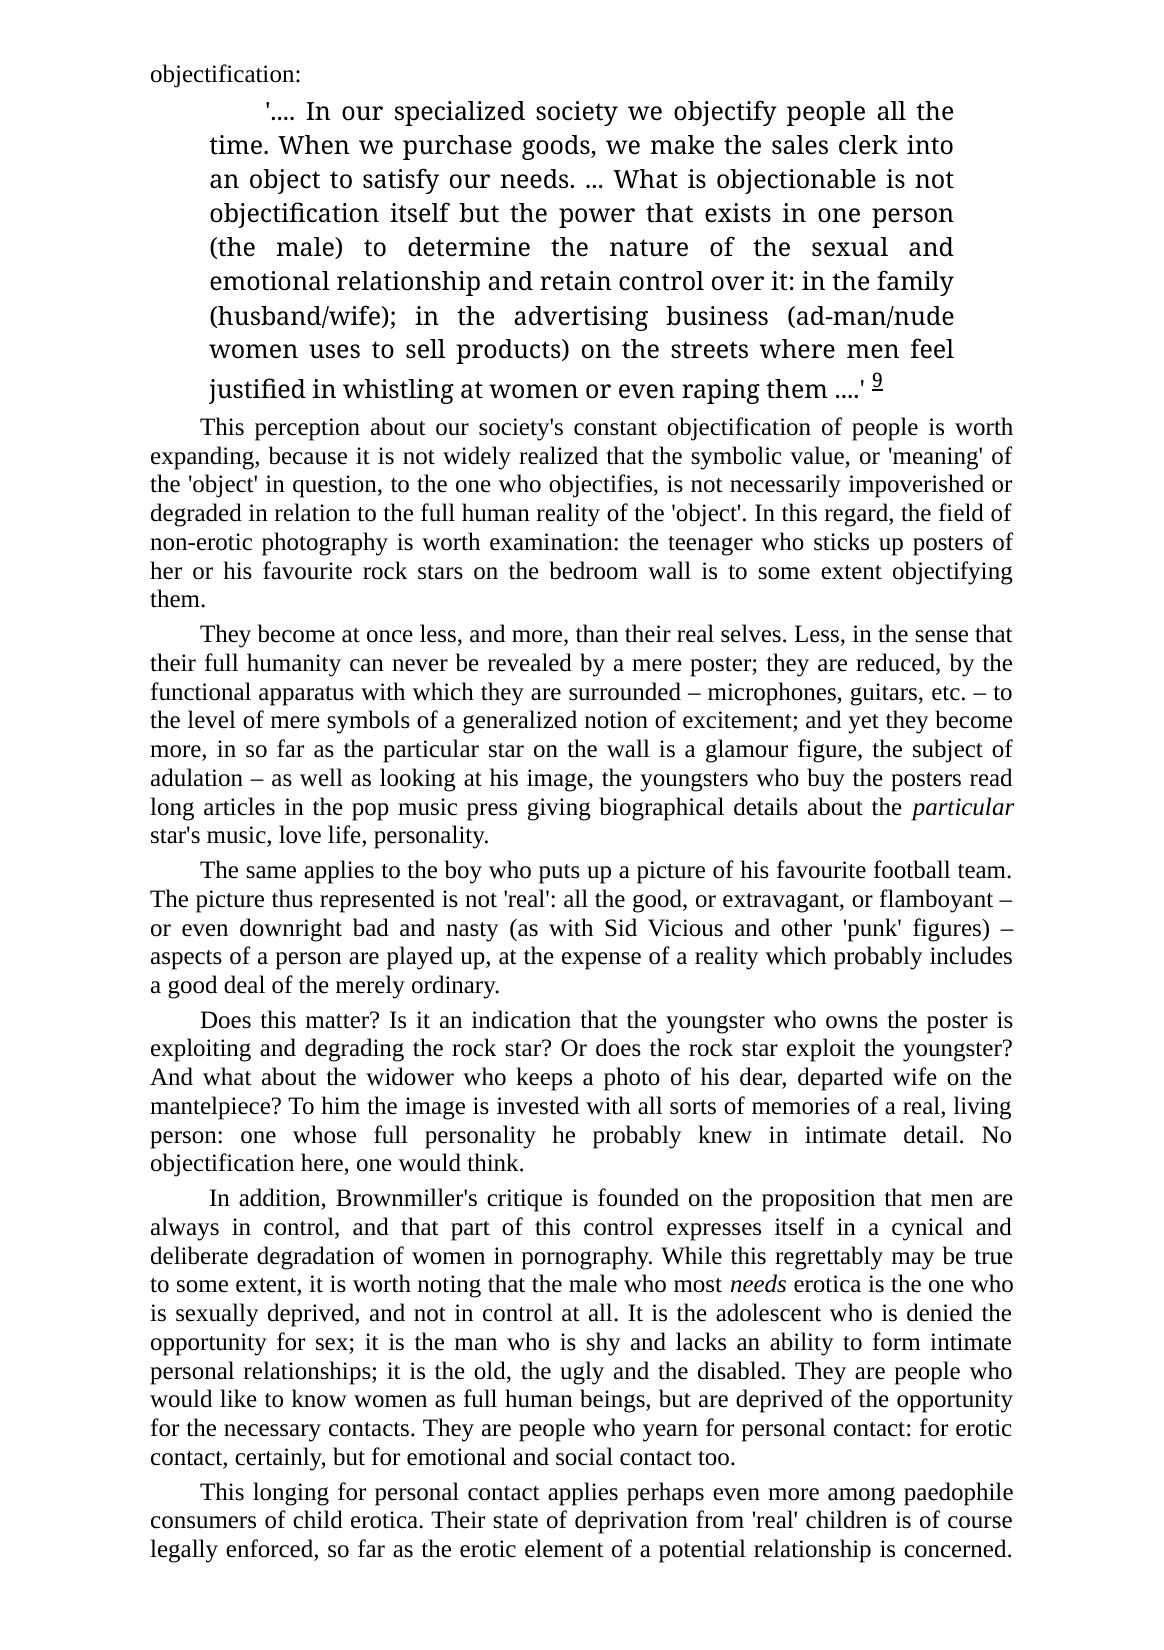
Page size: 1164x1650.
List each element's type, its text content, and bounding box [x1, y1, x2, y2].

text '.... In our specialized society we objectify people all the time. When we purchase goods, we make the sales clerk into an object to satisfy our needs. ... What is objectionable is not objectification itself but the power that exists in one person (the male) to determine the nature of the sexual and emotional relationship and retain control over it: in the family (husband/wife); in the advertising business (ad-man/nude women uses to sell products) on the streets where men feel justified in whistling at women or even raping them ....' 9 [209, 94, 955, 406]
text In addition, Brownmiller's critique is founded on the proposition that men are always in control, and that part of this control expresses itself in a cynical and deliberate degradation of women in pornography. While this regrettably may be true to some extent, it is worth noting that the male who most needs erotica is the one who is sexually deprived, and not in control at all. It is the adolescent who is denied the opportunity for sex; it is the man who is shy and lacks an ability to form intimate personal relationships; it is the old, the ugly and the disabled. They are people who would like to know women as full human beings, but are deprived of the opportunity for the necessary contacts. They are people who yearn for personal contact: for erotic contact, certainly, but for emotional and social contact too. [150, 1183, 1014, 1471]
text This longing for personal contact applies perhaps even more among paedophile consumers of child erotica. Their state of deprivation from 'real' children is of course legally enforced, so far as the erotic element of a potential relationship is concerned. [150, 1477, 1014, 1563]
text The same applies to the boy who puts up a picture of his favourite football team. The picture thus represented is not 'real': all the good, or extravagant, or flamboyant – or even downright bad and nasty (as with Sid Vicious and other 'punk' figures) – aspects of a person are played up, at the expense of a reality which probably includes a good deal of the merely ordinary. [150, 855, 1014, 999]
text objectification: [150, 59, 1014, 88]
text Does this matter? Is it an indication that the youngster who owns the poster is exploiting and degrading the rock star? Or does the rock star exploit the youngster? And what about the widower who keeps a photo of his dear, departed wife on the mantelpiece? To him the image is invested with all sorts of memories of a real, living person: one whose full personality he probably knew in intimate detail. No objectification here, one would think. [150, 1005, 1014, 1177]
text They become at once less, and more, than their real selves. Less, in the sense that their full humanity can never be revealed by a mere poster; they are reduced, by the functional apparatus with which they are surrounded – microphones, guitars, etc. – to the level of mere symbols of a generalized notion of excitement; and yet they become more, in so far as the particular star on the wall is a glamour figure, the subject of adulation – as well as looking at his image, the youngsters who buy the posters read long articles in the pop music press giving biographical details about the particular star's music, love life, personality. [150, 619, 1014, 849]
text This perception about our society's constant objectification of people is worth expanding, because it is not widely realized that the symbolic value, or 'meaning' of the 'object' in question, to the one who objectifies, is not necessarily impoverished or degraded in relation to the full human reality of the 'object'. In this regard, the field of non-erotic photography is worth examination: the teenager who sticks up posters of her or his favourite rock stars on the bedroom wall is to some extent objectifying them. [150, 412, 1014, 613]
